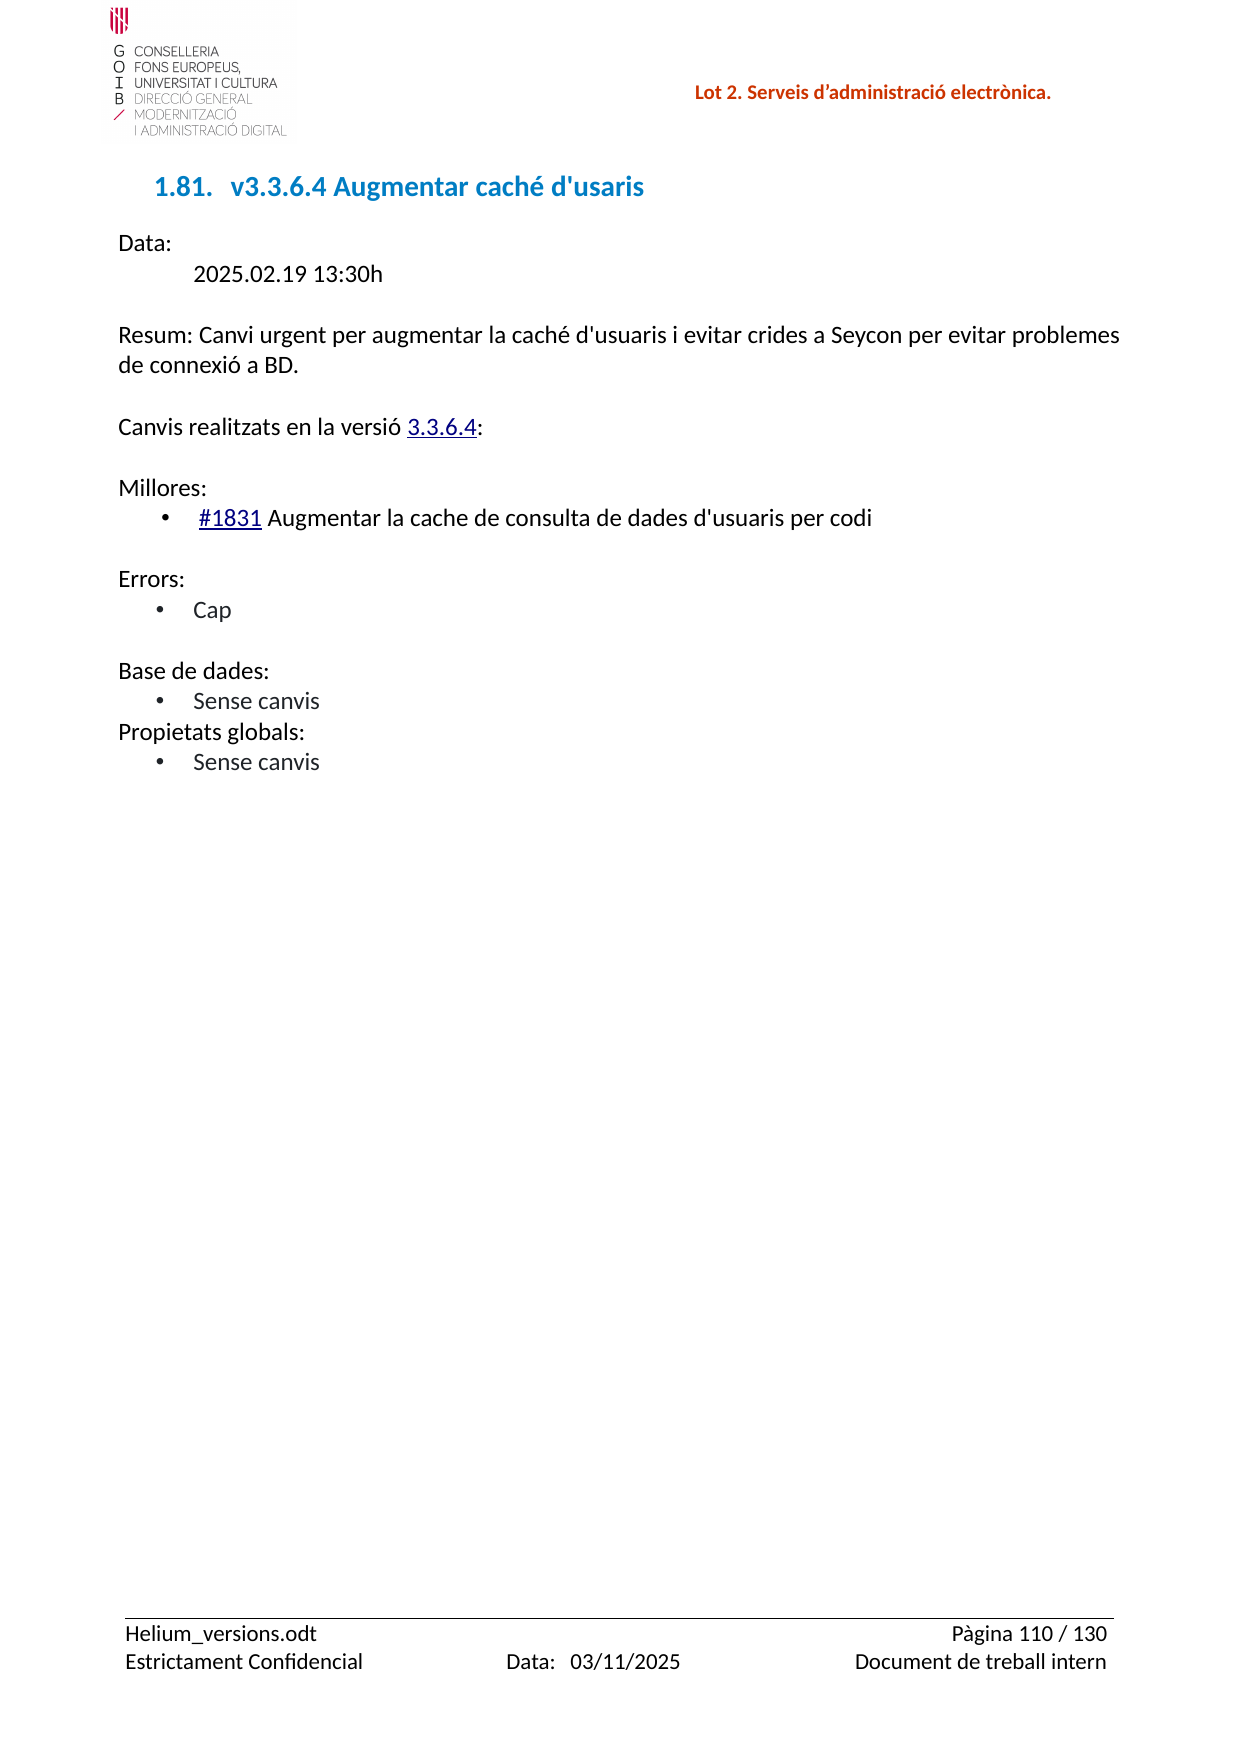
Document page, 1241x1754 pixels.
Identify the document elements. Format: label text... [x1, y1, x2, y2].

list Cap [156, 594, 1122, 624]
list Sense canvis [156, 746, 1122, 777]
list #1831 Augmentar la cache de consulta de dades d'usuaris per codi [161, 502, 1122, 533]
text Canvis realitzats en la versió 3.3.6.4: [118, 411, 1122, 441]
text 2025.02.19 13:30h [118, 258, 1122, 289]
text Millores: [118, 472, 1122, 502]
list Sense canvis [156, 685, 1122, 716]
picture [100, 0, 297, 144]
text Errors: [118, 563, 1122, 594]
subtitle v3.3.6.4 Augmentar caché d'usaris [153, 168, 1122, 204]
text Data: [118, 228, 1122, 258]
text Base de dades: [118, 655, 1122, 685]
text Resum: Canvi urgent per augmentar la caché d'usuaris i evitar crides a Seycon per evitar problemes de connexió a BD. [118, 319, 1122, 380]
text Propietats globals: [118, 716, 1122, 746]
